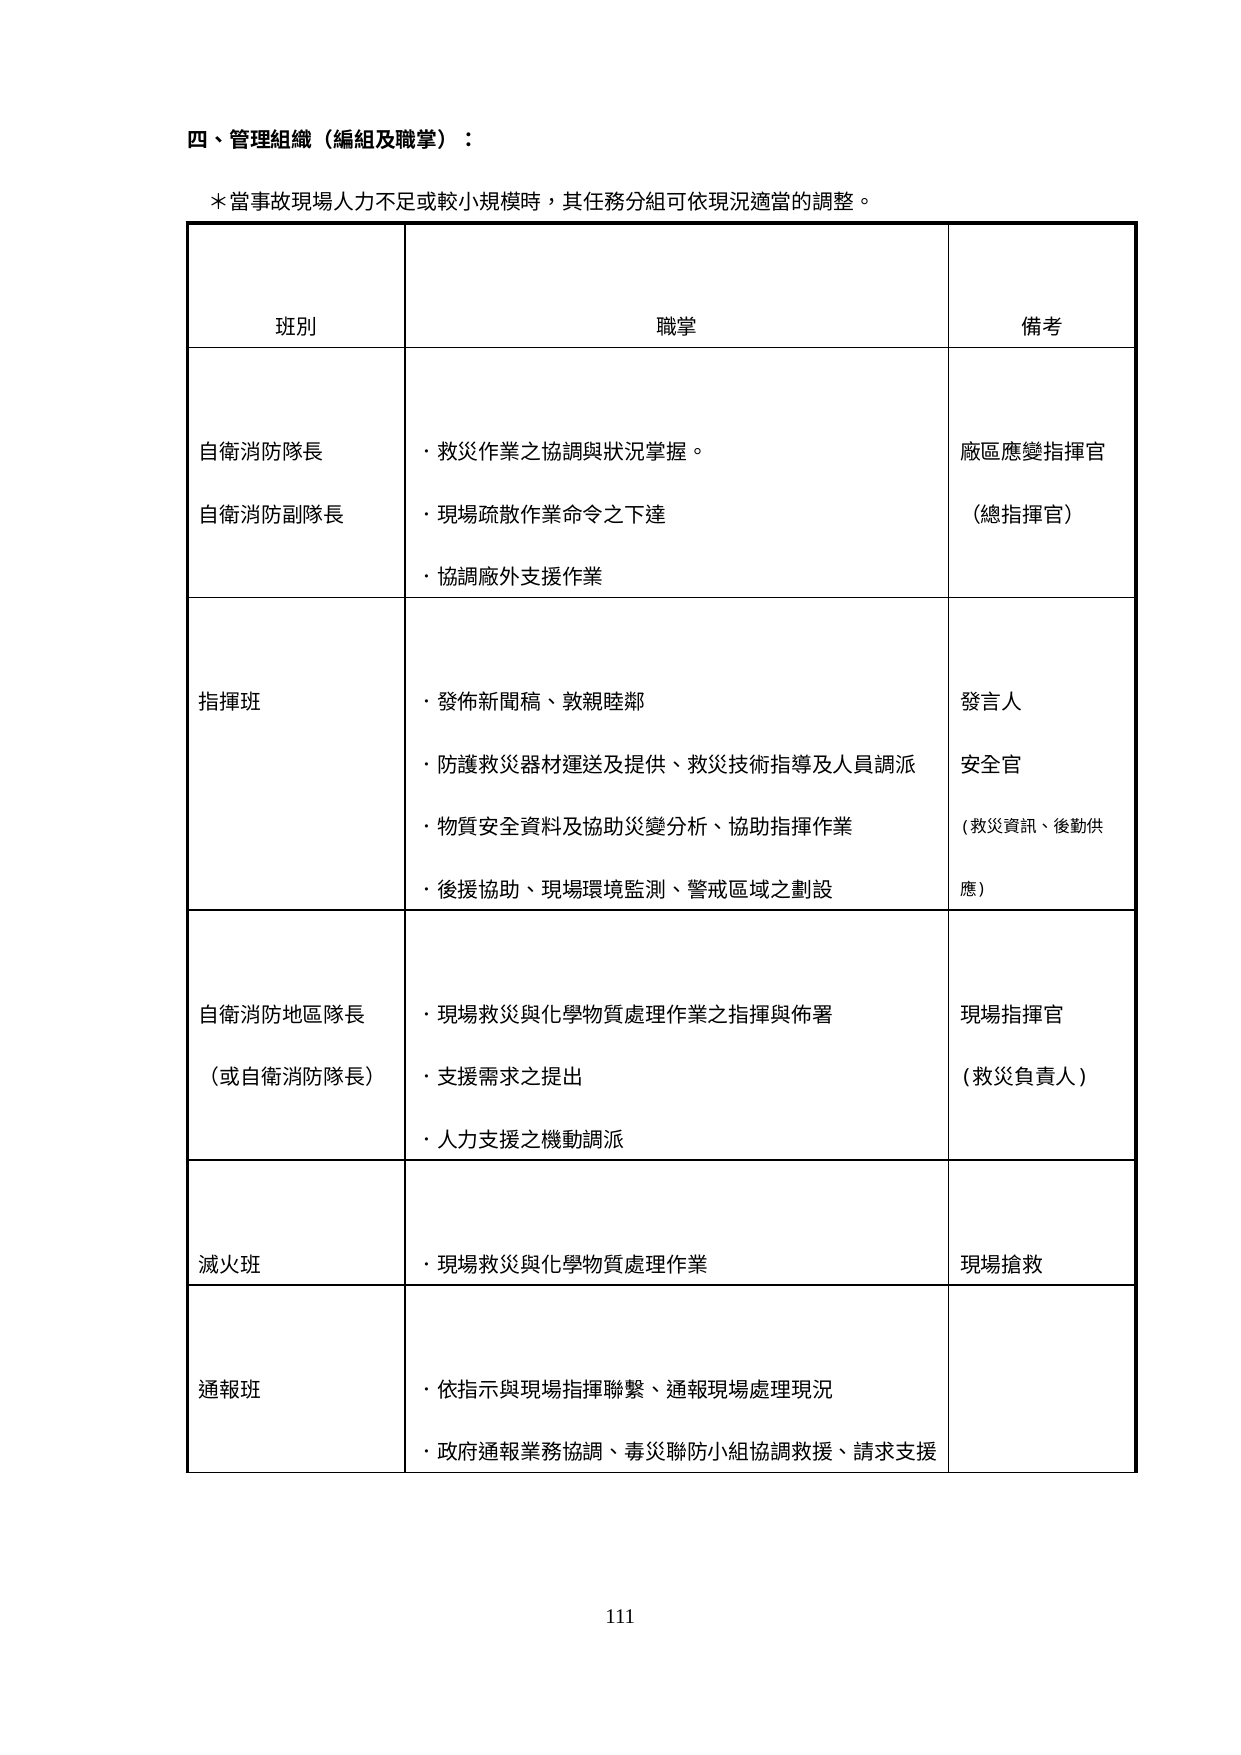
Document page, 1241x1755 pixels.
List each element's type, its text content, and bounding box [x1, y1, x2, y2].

table_header 職掌 [406, 225, 948, 346]
table_header 班別 [189, 225, 404, 346]
table_header 備考 [949, 225, 1134, 346]
table_cell 滅火班 [189, 1161, 404, 1284]
table_cell ．救災作業之協調與狀況掌握。 ．現場疏散作業命令之下達 ．協調廠外支援作業 [406, 348, 948, 596]
table_cell ．發佈新聞稿、敦親睦鄰 ．防護救災器材運送及提供、救災技術指導及人員調派 ．物質安全資料及協助災變分析、協助指揮作業 ．後援協助、現場環境監測、警戒區域之劃設 [406, 598, 948, 909]
table_cell 現場搶救 [949, 1161, 1134, 1284]
text 四、管理組織（編組及職掌）： [187, 96, 1053, 159]
table_cell 發言人 安全官 (救災資訊、後勤供應) [949, 598, 1134, 909]
table_cell 指揮班 [189, 598, 404, 909]
table_cell ．現場救災與化學物質處理作業 [406, 1161, 948, 1284]
table_cell 通報班 [189, 1286, 404, 1471]
text ＊當事故現場人力不足或較小規模時，其任務分組可依現況適當的調整。 [187, 159, 1053, 221]
table_cell ．現場救災與化學物質處理作業之指揮與佈署 ．支援需求之提出 ．人力支援之機動調派 [406, 911, 948, 1159]
table_cell [949, 1286, 1134, 1471]
table_cell 自衛消防隊長 自衛消防副隊長 [189, 348, 404, 596]
table_cell ．依指示與現場指揮聯繫、通報現場處理現況 ．政府通報業務協調、毒災聯防小組協調救援、請求支援 [406, 1286, 948, 1471]
table_cell 自衛消防地區隊長 （或自衛消防隊長） [189, 911, 404, 1159]
table_cell 廠區應變指揮官 （總指揮官） [949, 348, 1134, 596]
table_cell 現場指揮官 (救災負責人) [949, 911, 1134, 1159]
